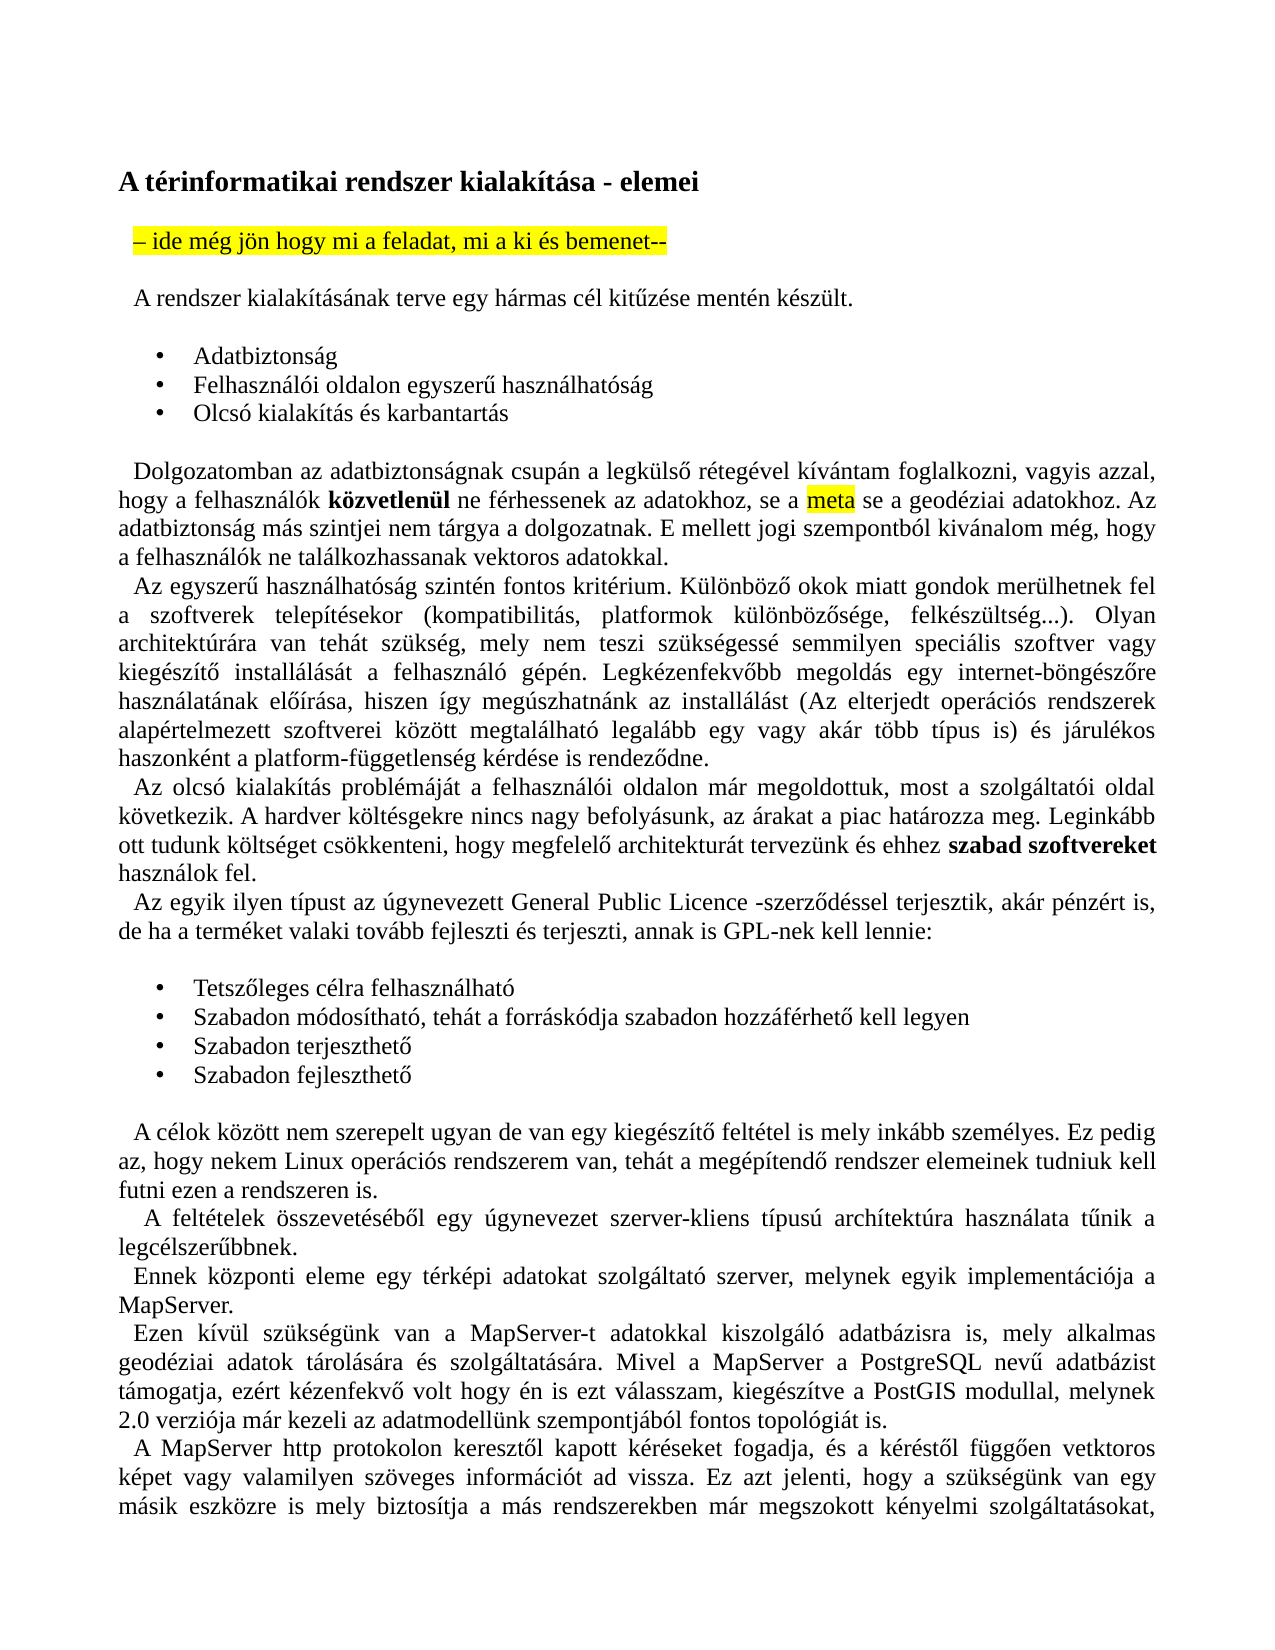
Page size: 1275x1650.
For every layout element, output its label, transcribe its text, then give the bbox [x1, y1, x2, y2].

list Szabadon módosítható, tehát a forráskódja szabadon hozzáférhető kell legyen [156, 1002, 1157, 1031]
list Adatbiztonság [156, 341, 1157, 370]
list Felhasználói oldalon egyszerű használhatóság [156, 370, 1157, 398]
list Olcsó kialakítás és karbantartás [156, 398, 1157, 427]
text Az egyik ilyen típust az úgynevezett General Public Licence -szerződéssel terjesztik, akár pénzért is, de ha a terméket valaki tovább fejleszti és terjeszti, annak is GPL-nek kell lennie: [118, 887, 1157, 945]
text A feltételek összevetéséből egy úgynevezet szerver-kliens típusú archítektúra használata tűnik a legcélszerűbbnek. [118, 1203, 1157, 1261]
text A térinformatikai rendszer kialakítása - elemei [118, 164, 1157, 197]
text – ide még jön hogy mi a feladat, mi a ki és bemenet-- [118, 226, 1157, 255]
text A rendszer kialakításának terve egy hármas cél kitűzése mentén készült. [118, 283, 1157, 312]
text Ezen kívül szükségünk van a MapServer-t adatokkal kiszolgáló adatbázisra is, mely alkalmas geodéziai adatok tárolására és szolgáltatására. Mivel a MapServer a PostgreSQL nevű adatbázist támogatja, ezért kézenfekvő volt hogy én is ezt válasszam, kiegészítve a PostGIS modullal, melynek 2.0 verziója már kezeli az adatmodellünk szempontjából fontos topológiát is. [118, 1318, 1157, 1433]
list Szabadon fejleszthető [156, 1060, 1157, 1088]
list Szabadon terjeszthető [156, 1031, 1157, 1060]
text Az egyszerű használhatóság szintén fontos kritérium. Különböző okok miatt gondok merülhetnek fel a szoftverek telepítésekor (kompatibilitás, platformok különbözősége, felkészültség...). Olyan architektúrára van tehát szükség, mely nem teszi szükségessé semmilyen speciális szoftver vagy kiegészítő installálását a felhasználó gépén. Legkézenfekvőbb megoldás egy internet-böngészőre használatának előírása, hiszen így megúszhatnánk az installálást (Az elterjedt operációs rendszerek alapértelmezett szoftverei között megtalálható legalább egy vagy akár több típus is) és járulékos haszonként a platform-függetlenség kérdése is rendeződne. [118, 571, 1157, 772]
text Dolgozatomban az adatbiztonságnak csupán a legkülső rétegével kívántam foglalkozni, vagyis azzal, hogy a felhasználók közvetlenül ne férhessenek az adatokhoz, se a meta se a geodéziai adatokhoz. Az adatbiztonság más szintjei nem tárgya a dolgozatnak. E mellett jogi szempontból kivánalom még, hogy a felhasználók ne találkozhassanak vektoros adatokkal. [118, 456, 1157, 571]
text A célok között nem szerepelt ugyan de van egy kiegészítő feltétel is mely inkább személyes. Ez pedig az, hogy nekem Linux operációs rendszerem van, tehát a megépítendő rendszer elemeinek tudniuk kell futni ezen a rendszeren is. [118, 1117, 1157, 1203]
text A MapServer http protokolon keresztől kapott kéréseket fogadja, és a kéréstől függően vetktoros képet vagy valamilyen szöveges információt ad vissza. Ez azt jelenti, hogy a szükségünk van egy másik eszközre is mely biztosítja a más rendszerekben már megszokott kényelmi szolgáltatásokat, [118, 1433, 1157, 1520]
text Ennek központi eleme egy térképi adatokat szolgáltató szerver, melynek egyik implementációja a MapServer. [118, 1261, 1157, 1318]
text Az olcsó kialakítás problémáját a felhasználói oldalon már megoldottuk, most a szolgáltatói oldal következik. A hardver költésgekre nincs nagy befolyásunk, az árakat a piac határozza meg. Leginkább ott tudunk költséget csökkenteni, hogy megfelelő architekturát tervezünk és ehhez szabad szoftvereket használok fel. [118, 772, 1157, 887]
list Tetszőleges célra felhasználható [156, 973, 1157, 1002]
